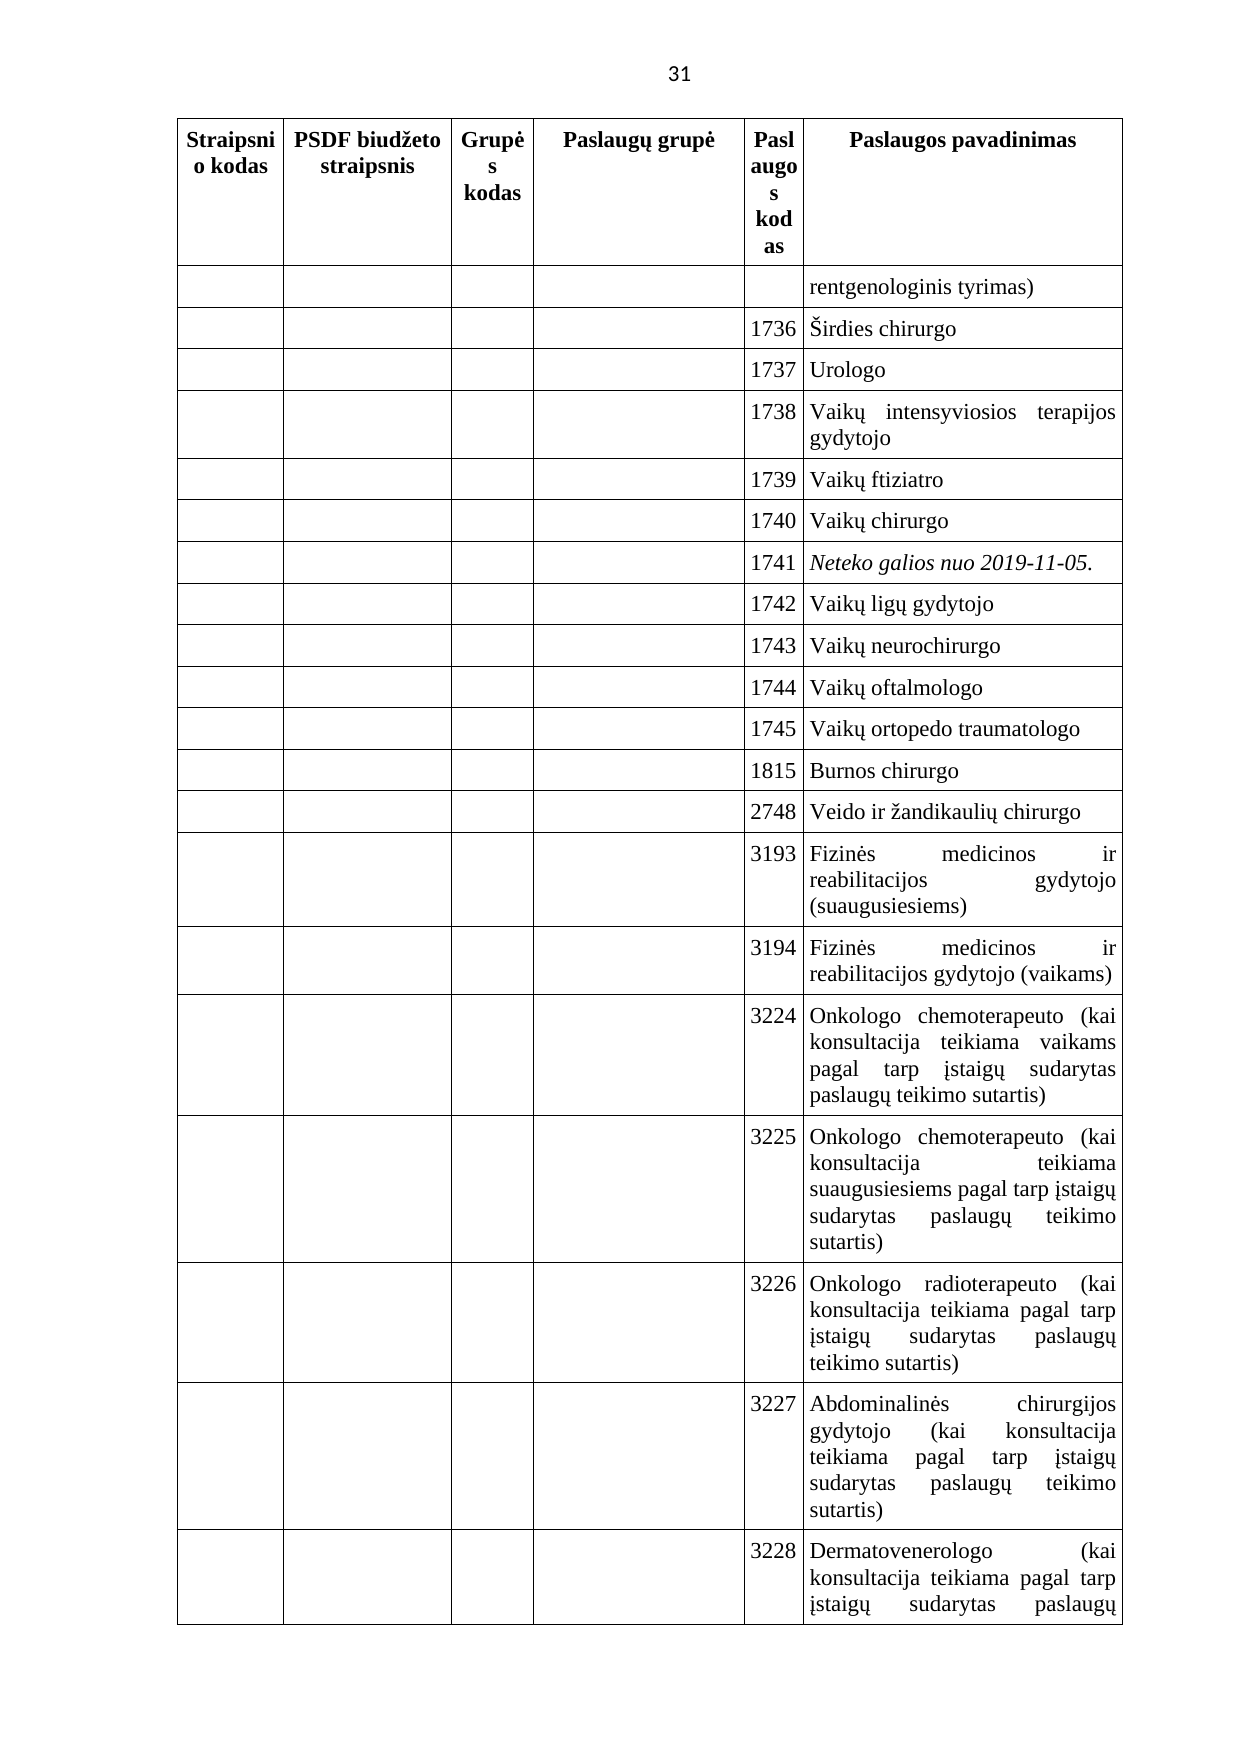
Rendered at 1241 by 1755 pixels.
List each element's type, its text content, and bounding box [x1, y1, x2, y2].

table_cell [284, 308, 451, 348]
table_cell 3226 [745, 1263, 803, 1382]
table_cell [284, 349, 451, 390]
table_cell [178, 266, 283, 307]
table_cell [284, 1263, 451, 1382]
table_cell 1736 [745, 308, 803, 348]
table_cell Abdominalinės chirurgijos gydytojo (kai konsultacija teikiama pagal tarp įstaigų sudarytas paslaugų teikimo sutartis) [804, 1383, 1122, 1529]
table_cell [452, 625, 533, 666]
table_cell 3225 [745, 1116, 803, 1262]
table_cell Onkologo radioterapeuto (kai konsultacija teikiama pagal tarp įstaigų sudarytas paslaugų teikimo sutartis) [804, 1263, 1122, 1382]
table_cell Onkologo chemoterapeuto (kai konsultacija teikiama vaikams pagal tarp įstaigų sudarytas paslaugų teikimo sutartis) [804, 995, 1122, 1114]
table_cell [284, 791, 451, 832]
table_cell [534, 625, 744, 666]
table_cell [284, 266, 451, 307]
table_cell Dermatovenerologo (kai konsultacija teikiama pagal tarp įstaigų sudarytas paslaugų [804, 1530, 1122, 1623]
table_cell [452, 833, 533, 926]
table_cell Vaikų ortopedo traumatologo [804, 708, 1122, 749]
table_cell [284, 391, 451, 458]
table_cell [178, 667, 283, 707]
table_cell [178, 308, 283, 348]
table_cell 3193 [745, 833, 803, 926]
table_cell [284, 750, 451, 790]
table_cell Vaikų ftiziatro [804, 459, 1122, 499]
table_cell 1745 [745, 708, 803, 749]
table_cell [178, 500, 283, 541]
table_cell [534, 1116, 744, 1262]
table_cell [534, 995, 744, 1114]
table_cell 1741 [745, 542, 803, 582]
table_cell Vaikų ligų gydytojo [804, 584, 1122, 624]
table_cell [452, 927, 533, 994]
table_cell Vaikų neurochirurgo [804, 625, 1122, 666]
table_cell [452, 459, 533, 499]
table_cell 3227 [745, 1383, 803, 1529]
table_cell [452, 791, 533, 832]
table_cell [284, 1530, 451, 1623]
table_cell 2748 [745, 791, 803, 832]
table_cell rentgenologinis tyrimas) [804, 266, 1122, 307]
table_cell Fizinės medicinos ir reabilitacijos gydytojo (suaugusiesiems) [804, 833, 1122, 926]
table_cell [178, 349, 283, 390]
table_cell [452, 1263, 533, 1382]
table_cell [534, 667, 744, 707]
table_cell 1740 [745, 500, 803, 541]
table_cell [284, 459, 451, 499]
table_header Paslaugų grupė [534, 119, 744, 265]
table_cell [284, 833, 451, 926]
table_cell 1742 [745, 584, 803, 624]
table_cell [534, 927, 744, 994]
table_cell [452, 542, 533, 582]
table_header PSDF biudžeto straipsnis [284, 119, 451, 265]
table_header Straipsnio kodas [178, 119, 283, 265]
table_cell [178, 584, 283, 624]
table_cell 3194 [745, 927, 803, 994]
table_cell [534, 708, 744, 749]
table_cell [452, 500, 533, 541]
table_cell [178, 791, 283, 832]
table_cell [178, 1263, 283, 1382]
table_cell [534, 459, 744, 499]
table_cell 1744 [745, 667, 803, 707]
table_cell [745, 266, 803, 307]
table_cell Burnos chirurgo [804, 750, 1122, 790]
table_cell [452, 750, 533, 790]
table_cell 3228 [745, 1530, 803, 1623]
table_cell [178, 542, 283, 582]
table_cell [284, 927, 451, 994]
table_cell [178, 995, 283, 1114]
table_cell [534, 349, 744, 390]
table_cell [178, 459, 283, 499]
table_cell Vaikų chirurgo [804, 500, 1122, 541]
table_cell 3224 [745, 995, 803, 1114]
table_cell [284, 542, 451, 582]
table_cell [178, 625, 283, 666]
table_cell [178, 833, 283, 926]
table_cell [284, 625, 451, 666]
table_cell [534, 750, 744, 790]
table_cell [452, 391, 533, 458]
table_cell [534, 266, 744, 307]
table_cell [178, 927, 283, 994]
table_cell [178, 1116, 283, 1262]
table_cell [452, 667, 533, 707]
table_cell [534, 308, 744, 348]
table_cell [452, 266, 533, 307]
table_cell Fizinės medicinos ir reabilitacijos gydytojo (vaikams) [804, 927, 1122, 994]
table_cell Širdies chirurgo [804, 308, 1122, 348]
table_cell [452, 584, 533, 624]
table_cell 1739 [745, 459, 803, 499]
table_cell 1743 [745, 625, 803, 666]
table_cell [284, 584, 451, 624]
table_cell [534, 1530, 744, 1623]
table_cell Onkologo chemoterapeuto (kai konsultacija teikiama suaugusiesiems pagal tarp įstaigų sudarytas paslaugų teikimo sutartis) [804, 1116, 1122, 1262]
table_cell [534, 791, 744, 832]
table_cell [284, 1383, 451, 1529]
table_cell Neteko galios nuo 2019-11-05. [804, 542, 1122, 582]
table_header Paslaugos kodas [745, 119, 803, 265]
table_cell [178, 750, 283, 790]
table_cell [452, 308, 533, 348]
table_cell [284, 708, 451, 749]
table_cell [284, 667, 451, 707]
table_cell [534, 584, 744, 624]
table_cell [534, 542, 744, 582]
table_cell [284, 1116, 451, 1262]
table_cell [178, 391, 283, 458]
table_cell [284, 995, 451, 1114]
table_cell [452, 995, 533, 1114]
table_cell [534, 833, 744, 926]
table_cell [452, 349, 533, 390]
table_cell [178, 708, 283, 749]
table_cell [534, 1263, 744, 1382]
table_cell Vaikų intensyviosios terapijos gydytojo [804, 391, 1122, 458]
table_cell 1737 [745, 349, 803, 390]
table_cell [534, 391, 744, 458]
table_cell [178, 1530, 283, 1623]
table_cell Vaikų oftalmologo [804, 667, 1122, 707]
table_cell [284, 500, 451, 541]
table_cell 1738 [745, 391, 803, 458]
table_cell [452, 1530, 533, 1623]
table_cell [452, 1116, 533, 1262]
table_header Paslaugos pavadinimas [804, 119, 1122, 265]
table_cell [178, 1383, 283, 1529]
table_cell [452, 1383, 533, 1529]
table_cell [452, 708, 533, 749]
table_cell Veido ir žandikaulių chirurgo [804, 791, 1122, 832]
table_header Grupės kodas [452, 119, 533, 265]
table_cell 1815 [745, 750, 803, 790]
table_cell Urologo [804, 349, 1122, 390]
table_cell [534, 500, 744, 541]
table_cell [534, 1383, 744, 1529]
